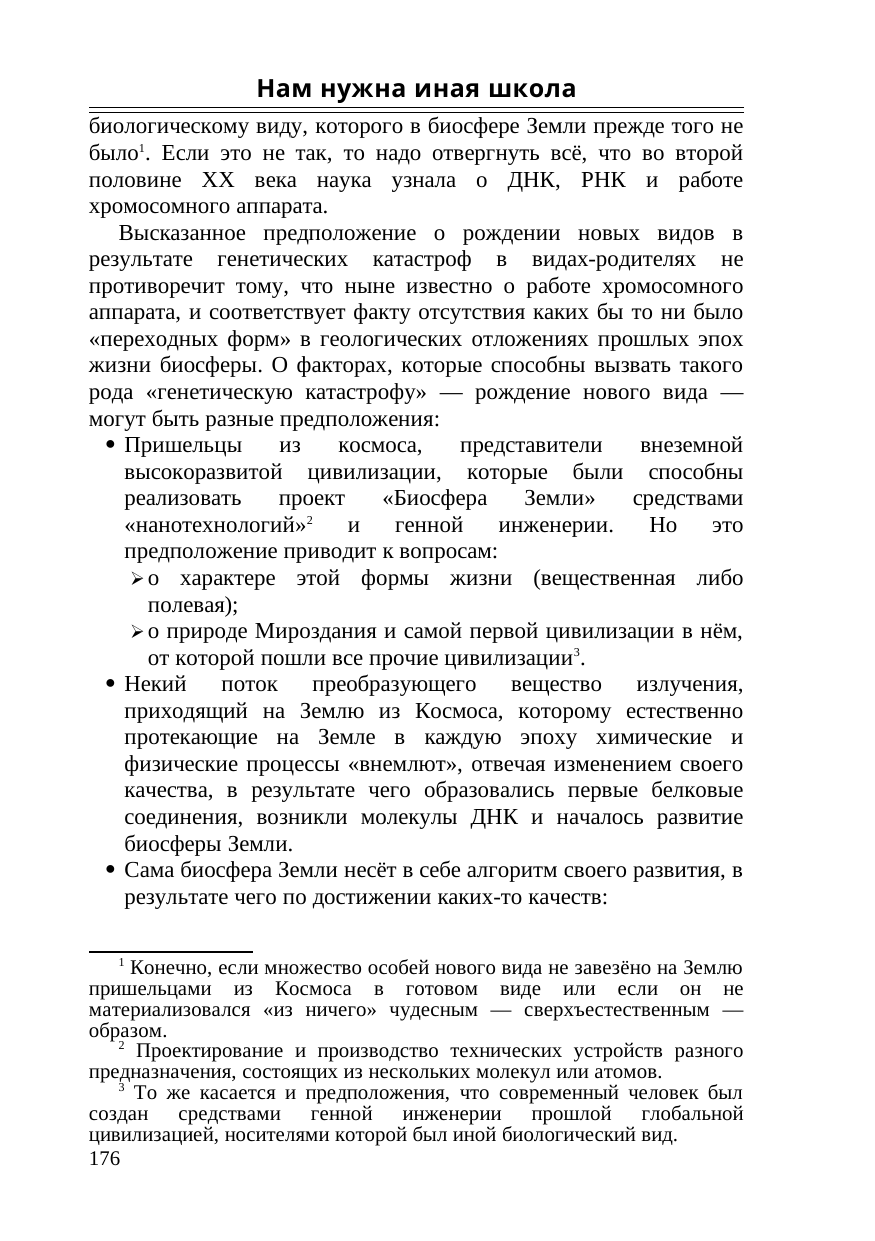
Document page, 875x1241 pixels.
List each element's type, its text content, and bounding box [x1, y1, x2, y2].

text биологическому виду, которого в биосфере Земли прежде того не было. Если это не так, то надо отвергнуть всё, что во второй половине ХХ века наука узнала о ДНК, РНК и работе хромосомного аппарата. [89, 113, 744, 218]
list То же касается и предположения, что современный человек был создан средствами генной инженерии прошлой глобальной цивилизацией, носителями которой был иной биологический вид. [89, 1083, 744, 1145]
list Некий поток преобразующего вещество излучения, приходящий на Землю из Космоса, которому естественно протекающие на Земле в каждую эпоху химические и физические процессы «внемлют», отвечая изменением своего качества, в результате чего образовались первые белковые соединения, возникли молекулы ДНК и началось развитие биосферы Земли. [106, 670, 744, 856]
list Проектирование и производство технических устройств разного предназначения, состоящих из нескольких молекул или атомов. [89, 1041, 744, 1083]
list Пришельцы из космоса, представители внеземной высокоразвитой цивилизации, которые были способны реализовать проект «Биосфера Земли» средствами «нанотехнологий» и генной инженерии. Но это предположение приводит к вопросам: [106, 431, 744, 564]
list Сама биосфера Земли несёт в себе алгоритм своего развития, в результате чего по достижении каких-то качеств: [106, 856, 744, 909]
list о природе Мироздания и самой первой цивилизации в нём, от которой пошли все прочие цивилизации. [130, 617, 744, 670]
list о характере этой формы жизни (вещественная либо полевая); [130, 564, 744, 617]
text Конечно, если множество особей нового вида не завезёно на Землю пришельцами из Космоса в готовом виде или если он не материализовался «из ничего» чудесным — сверхъестественным — образом. [89, 958, 744, 1041]
text Высказанное предположение о рождении новых видов в результате генетических катастроф в видах-родителях не противоречит тому, что ныне известно о работе хромосомного аппарата, и соответствует факту отсутствия каких бы то ни было «переходных форм» в геологических отложениях прошлых эпох жизни биосферы. О факторах, которые способны вызвать такого рода «гене­ти­чес­кую катастрофу» — рождение нового вида — могут быть разные пред­положения: [89, 218, 744, 431]
